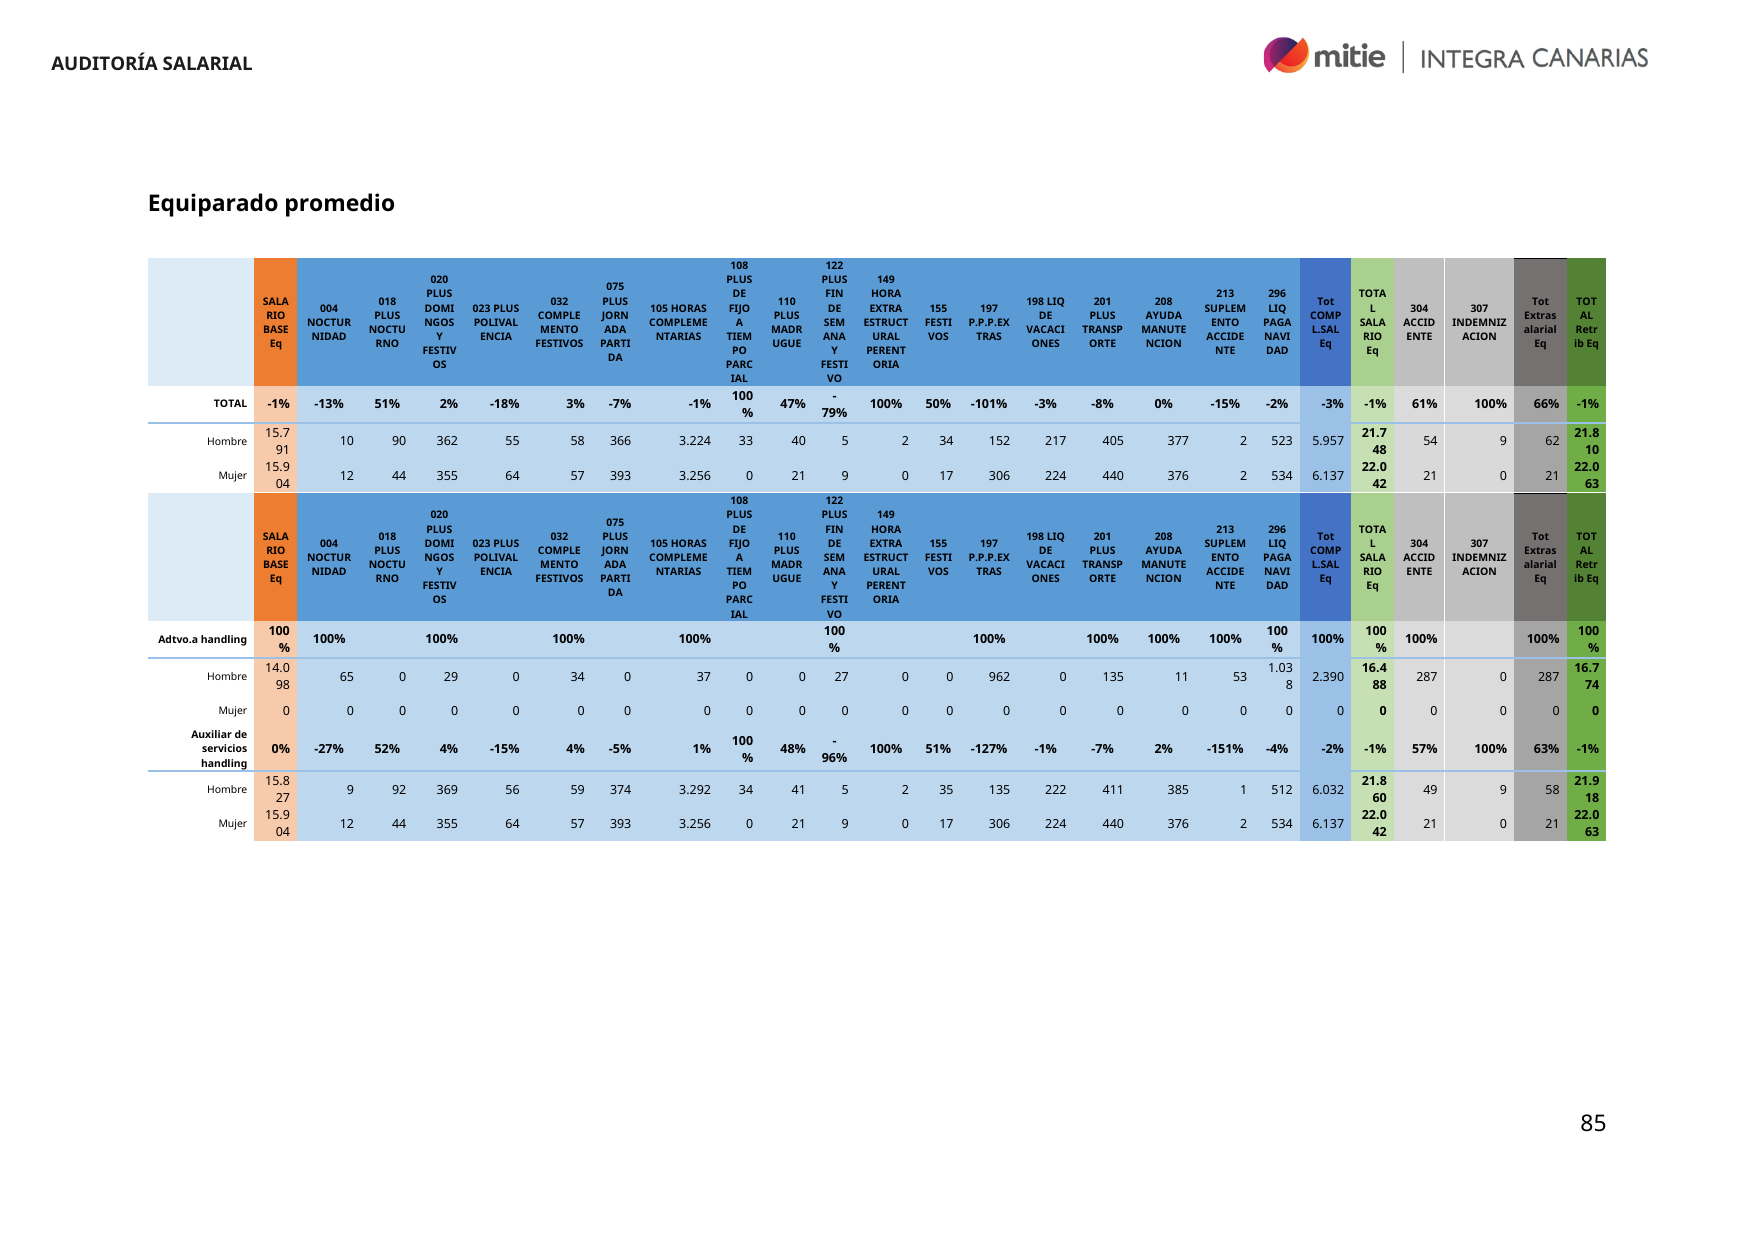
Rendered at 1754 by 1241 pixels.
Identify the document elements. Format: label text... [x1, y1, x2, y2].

table_cell 21.860 [1351, 772, 1394, 806]
table_cell 22.063 [1567, 458, 1606, 492]
table_cell 440 [1074, 806, 1131, 841]
table_cell -79% [813, 386, 856, 422]
table_cell 362 [413, 424, 465, 458]
table_cell 100% [1394, 621, 1444, 657]
table_cell 0 [465, 693, 527, 728]
table_cell 5.957 [1300, 424, 1351, 458]
table_cell 100% [718, 386, 760, 422]
table_cell SALARIO BASE Eq [254, 493, 297, 621]
table_cell Hombre [148, 659, 254, 693]
table_cell 355 [413, 806, 465, 841]
table_cell 0 [718, 659, 760, 693]
table_cell 224 [1017, 458, 1074, 492]
table_cell 10 [297, 424, 361, 458]
table_cell -7% [592, 386, 638, 422]
table_header 197 P.P.P.EXTRAS [961, 258, 1017, 386]
table_cell 44 [361, 458, 413, 492]
table_header TOTAL Retrib Eq [1567, 258, 1606, 386]
table_cell 0 [813, 693, 856, 728]
table_cell 385 [1131, 772, 1196, 806]
table_cell 152 [961, 424, 1017, 458]
table_cell 48% [760, 728, 813, 770]
table_cell 023 PLUS POLIVALENCIA [465, 493, 527, 621]
table_cell 0 [413, 693, 465, 728]
table_cell 0 [1254, 693, 1300, 728]
table_cell 51% [361, 386, 413, 422]
table_cell [916, 621, 961, 657]
table_cell -96% [813, 728, 856, 770]
table_cell 56 [465, 772, 527, 806]
table_cell 393 [592, 458, 638, 492]
table_cell 100% [1131, 621, 1196, 657]
table_cell 0 [1567, 693, 1606, 728]
table_cell 304 ACCIDENTE [1394, 493, 1444, 621]
table_cell -151% [1196, 728, 1254, 770]
table_cell 135 [1074, 659, 1131, 693]
table_cell 355 [413, 458, 465, 492]
table_cell 12 [297, 458, 361, 492]
table_header 213 SUPLEMENTO ACCIDENTE [1196, 258, 1254, 386]
table_cell 15.791 [254, 424, 297, 458]
table_header SALARIO BASE Eq [254, 258, 297, 386]
table_cell 155 FESTIVOS [916, 493, 961, 621]
table_header 018 PLUS NOCTURNO [361, 258, 413, 386]
table_cell 9 [297, 772, 361, 806]
table_cell 0 [916, 659, 961, 693]
table_cell 0 [1074, 693, 1131, 728]
table_cell 0 [760, 659, 813, 693]
table_cell 075 PLUS JORNADA PARTIDA [592, 493, 638, 621]
table_cell Hombre [148, 772, 254, 806]
table_cell 2 [1196, 806, 1254, 841]
table_cell Mujer [148, 458, 254, 492]
table_cell 100% [1445, 386, 1514, 422]
table_cell -3% [1017, 386, 1074, 422]
table_cell 100% [856, 386, 916, 422]
table_cell [856, 621, 916, 657]
table_cell 100% [297, 621, 361, 657]
table_cell 6.137 [1300, 806, 1351, 841]
table_header 108 PLUS DE FIJO A TIEMPO PARCIAL [718, 258, 760, 386]
table_cell [1445, 621, 1514, 657]
table_cell 9 [813, 458, 856, 492]
table_cell 5 [813, 772, 856, 806]
table_header 004 NOCTURNIDAD [297, 258, 361, 386]
table_cell 1 [1196, 772, 1254, 806]
table_cell 100% [638, 621, 718, 657]
table_cell 0 [718, 458, 760, 492]
table_header 032 COMPLEMENTO FESTIVOS [527, 258, 592, 386]
table_header 020 PLUS DOMINGOS Y FESTIVOS [413, 258, 465, 386]
table_cell 59 [527, 772, 592, 806]
table_cell 100% [813, 621, 856, 657]
table_cell 0 [1300, 693, 1351, 728]
table_cell 33 [718, 424, 760, 458]
table_cell 27 [813, 659, 856, 693]
table_cell 55 [465, 424, 527, 458]
table_cell 0 [961, 693, 1017, 728]
table_cell 16.488 [1351, 659, 1394, 693]
table_cell 307 INDEMNIZACION [1445, 493, 1514, 621]
table_cell 0% [1131, 386, 1196, 422]
table_cell -1% [1017, 728, 1074, 770]
table_cell 61% [1394, 386, 1444, 422]
table_cell 411 [1074, 772, 1131, 806]
table_cell 376 [1131, 806, 1196, 841]
table_cell 405 [1074, 424, 1131, 458]
table_cell 17 [916, 458, 961, 492]
table_header 149 HORA EXTRA ESTRUCTURAL PERENTORIA [856, 258, 916, 386]
table_cell 0 [297, 693, 361, 728]
table_cell 100% [1445, 728, 1514, 770]
table_cell 21 [1394, 806, 1444, 841]
table_cell 0 [1351, 693, 1394, 728]
table_header 208 AYUDA MANUTENCION [1131, 258, 1196, 386]
table_cell 0 [1196, 693, 1254, 728]
table_cell 366 [592, 424, 638, 458]
table_cell 16.774 [1567, 659, 1606, 693]
table_cell Auxiliar de servicios handling [148, 728, 254, 770]
table_cell 100% [961, 621, 1017, 657]
table_cell 92 [361, 772, 413, 806]
table_cell -8% [1074, 386, 1131, 422]
table_header 110 PLUS MADRUGUE [760, 258, 813, 386]
table_cell 9 [813, 806, 856, 841]
table_cell 032 COMPLEMENTO FESTIVOS [527, 493, 592, 621]
table_cell -13% [297, 386, 361, 422]
table_cell 15.904 [254, 806, 297, 841]
table_cell 393 [592, 806, 638, 841]
table_cell 34 [527, 659, 592, 693]
table_header 198 LIQ DE VACACIONES [1017, 258, 1074, 386]
table_cell 0 [1514, 693, 1567, 728]
table_cell 34 [916, 424, 961, 458]
table_cell 100% [527, 621, 592, 657]
table_cell 40 [760, 424, 813, 458]
table_cell 37 [638, 659, 718, 693]
table_cell 197 P.P.P.EXTRAS [961, 493, 1017, 621]
table_cell 57 [527, 806, 592, 841]
table_cell 149 HORA EXTRA ESTRUCTURAL PERENTORIA [856, 493, 916, 621]
table_cell 534 [1254, 806, 1300, 841]
table_cell TOTAL [148, 386, 254, 422]
table_cell 3.256 [638, 458, 718, 492]
table_cell 12 [297, 806, 361, 841]
table_cell 53 [1196, 659, 1254, 693]
table_cell 15.827 [254, 772, 297, 806]
table_cell 9 [1445, 772, 1514, 806]
table_cell 3.224 [638, 424, 718, 458]
table_cell -15% [465, 728, 527, 770]
table_cell 50% [916, 386, 961, 422]
table_cell [718, 621, 760, 657]
table_header 105 HORAS COMPLEMENTARIAS [638, 258, 718, 386]
table_cell 22.063 [1567, 806, 1606, 841]
table_cell 52% [361, 728, 413, 770]
table_cell 512 [1254, 772, 1300, 806]
table_cell 21 [1514, 458, 1567, 492]
table_cell Hombre [148, 424, 254, 458]
table_cell 377 [1131, 424, 1196, 458]
table_cell 100% [1254, 621, 1300, 657]
table_cell [465, 621, 527, 657]
table_cell 0 [1017, 693, 1074, 728]
table_cell 6.137 [1300, 458, 1351, 492]
table_cell 208 AYUDA MANUTENCION [1131, 493, 1196, 621]
table_cell 14.098 [254, 659, 297, 693]
table_cell 9 [1445, 424, 1514, 458]
table_cell 287 [1514, 659, 1567, 693]
table_cell -15% [1196, 386, 1254, 422]
table_cell 1% [638, 728, 718, 770]
table_cell 21.810 [1567, 424, 1606, 458]
table_cell 0 [1017, 659, 1074, 693]
table_cell 21 [760, 806, 813, 841]
table_cell 15.904 [254, 458, 297, 492]
table_cell 100% [1351, 621, 1394, 657]
table_cell 66% [1514, 386, 1567, 422]
table_cell 287 [1394, 659, 1444, 693]
table_header 307 INDEMNIZACION [1445, 258, 1514, 386]
text Equiparado promedio [148, 186, 1606, 218]
table_cell 3.292 [638, 772, 718, 806]
table_cell 0 [856, 693, 916, 728]
table_header 155 FESTIVOS [916, 258, 961, 386]
table_header 304 ACCIDENTE [1394, 258, 1444, 386]
table_cell 962 [961, 659, 1017, 693]
table_cell 2.390 [1300, 659, 1351, 693]
table_cell 51% [916, 728, 961, 770]
table_cell 35 [916, 772, 961, 806]
table_cell 224 [1017, 806, 1074, 841]
table_cell -18% [465, 386, 527, 422]
table_cell 2% [413, 386, 465, 422]
table_cell 21 [1514, 806, 1567, 841]
table_cell 0 [718, 693, 760, 728]
table_cell 100% [856, 728, 916, 770]
table_cell 0 [361, 693, 413, 728]
table_cell 0 [856, 659, 916, 693]
table_cell 0 [527, 693, 592, 728]
table_header 023 PLUS POLIVALENCIA [465, 258, 527, 386]
table_cell 110 PLUS MADRUGUE [760, 493, 813, 621]
table_cell 47% [760, 386, 813, 422]
table_cell -1% [638, 386, 718, 422]
table_cell 0 [718, 806, 760, 841]
table_cell 34 [718, 772, 760, 806]
table_cell 2 [856, 772, 916, 806]
table_header Tot Extrasalarial Eq [1514, 259, 1567, 386]
table_header 075 PLUS JORNADA PARTIDA [592, 258, 638, 386]
table_cell 0 [465, 659, 527, 693]
table_cell 004 NOCTURNIDAD [297, 493, 361, 621]
table_cell -2% [1300, 728, 1351, 770]
table_cell 21.918 [1567, 772, 1606, 806]
table_cell Mujer [148, 806, 254, 841]
table_cell -7% [1074, 728, 1131, 770]
table_cell Mujer [148, 693, 254, 728]
table_cell Adtvo.a handling [148, 621, 254, 657]
table_cell Tot Extrasalarial Eq [1514, 494, 1567, 621]
table_header [148, 258, 254, 386]
table_cell 0 [592, 659, 638, 693]
table_cell 108 PLUS DE FIJO A TIEMPO PARCIAL [718, 493, 760, 621]
table_cell 29 [413, 659, 465, 693]
table_cell 3% [527, 386, 592, 422]
table_cell 105 HORAS COMPLEMENTARIAS [638, 493, 718, 621]
table_cell Tot COMPL.SAL Eq [1300, 493, 1351, 621]
table_cell 100% [718, 728, 760, 770]
table_cell 217 [1017, 424, 1074, 458]
table_cell 62 [1514, 424, 1567, 458]
table_cell 64 [465, 806, 527, 841]
table_cell 0 [856, 458, 916, 492]
table_cell 0 [1445, 659, 1514, 693]
table_cell 6.032 [1300, 772, 1351, 806]
table_cell 523 [1254, 424, 1300, 458]
table_cell 201 PLUS TRANSPORTE [1074, 493, 1131, 621]
table_cell 198 LIQ DE VACACIONES [1017, 493, 1074, 621]
table_header Tot COMPL.SAL Eq [1300, 258, 1351, 386]
table_cell -101% [961, 386, 1017, 422]
table_cell -27% [297, 728, 361, 770]
table_cell 100% [1514, 621, 1567, 657]
table_cell 100% [413, 621, 465, 657]
table_cell 369 [413, 772, 465, 806]
table_cell 0 [592, 693, 638, 728]
table_cell 0% [254, 728, 297, 770]
table_cell [592, 621, 638, 657]
table_cell 21 [1394, 458, 1444, 492]
table_cell 0 [1445, 458, 1514, 492]
table_cell -3% [1300, 386, 1351, 422]
table_cell 100% [1300, 621, 1351, 657]
table_cell 17 [916, 806, 961, 841]
table_cell 135 [961, 772, 1017, 806]
table_header TOTAL SALARIO Eq [1351, 258, 1394, 386]
table_cell 11 [1131, 659, 1196, 693]
table_cell 100% [1074, 621, 1131, 657]
table_cell 4% [527, 728, 592, 770]
table_header 122 PLUS FIN DE SEMANA Y FESTIVO [813, 258, 856, 386]
table_cell TOTAL SALARIO Eq [1351, 493, 1394, 621]
table_cell 376 [1131, 458, 1196, 492]
table_cell TOTAL Retrib Eq [1567, 493, 1606, 621]
table_cell 44 [361, 806, 413, 841]
table_header 296 LIQ PAGA NAVIDAD [1254, 258, 1300, 386]
table_cell 306 [961, 458, 1017, 492]
table_cell 63% [1514, 728, 1567, 770]
table_cell 122 PLUS FIN DE SEMANA Y FESTIVO [813, 493, 856, 621]
table_cell 4% [413, 728, 465, 770]
table_cell 222 [1017, 772, 1074, 806]
table_cell 2% [1131, 728, 1196, 770]
table_cell 100% [1196, 621, 1254, 657]
table_cell 0 [916, 693, 961, 728]
table_cell [1017, 621, 1074, 657]
table_cell -127% [961, 728, 1017, 770]
table_cell -1% [1351, 728, 1394, 770]
table_cell 2 [1196, 424, 1254, 458]
table_cell 65 [297, 659, 361, 693]
table_cell 0 [856, 806, 916, 841]
table_cell [361, 621, 413, 657]
table_cell 306 [961, 806, 1017, 841]
table_cell 0 [361, 659, 413, 693]
table_cell 57 [527, 458, 592, 492]
table_cell 22.042 [1351, 806, 1394, 841]
table_cell -4% [1254, 728, 1300, 770]
table_cell 58 [527, 424, 592, 458]
table_cell 0 [1445, 693, 1514, 728]
table_cell 58 [1514, 772, 1567, 806]
table_cell 64 [465, 458, 527, 492]
table_cell 440 [1074, 458, 1131, 492]
table_cell 296 LIQ PAGA NAVIDAD [1254, 493, 1300, 621]
table_cell -1% [1567, 728, 1606, 770]
table_cell 374 [592, 772, 638, 806]
table_cell 41 [760, 772, 813, 806]
table_cell 1.038 [1254, 659, 1300, 693]
table_cell [760, 621, 813, 657]
table_cell 49 [1394, 772, 1444, 806]
table_cell -2% [1254, 386, 1300, 422]
table_cell -5% [592, 728, 638, 770]
table_cell 90 [361, 424, 413, 458]
table_cell 57% [1394, 728, 1444, 770]
table_cell 0 [254, 693, 297, 728]
table_cell 5 [813, 424, 856, 458]
table_cell 54 [1394, 424, 1444, 458]
table_cell 0 [1131, 693, 1196, 728]
table_cell 0 [638, 693, 718, 728]
table_cell 21.748 [1351, 424, 1394, 458]
table_cell 21 [760, 458, 813, 492]
table_cell 100% [254, 621, 297, 657]
table_header 201 PLUS TRANSPORTE [1074, 258, 1131, 386]
table_cell 534 [1254, 458, 1300, 492]
table_cell 0 [760, 693, 813, 728]
table_cell 018 PLUS NOCTURNO [361, 493, 413, 621]
table_cell -1% [1567, 386, 1606, 422]
table_cell 2 [1196, 458, 1254, 492]
table_cell [148, 493, 254, 621]
table_cell 22.042 [1351, 458, 1394, 492]
table_cell -1% [254, 386, 297, 422]
table_cell 0 [1445, 806, 1514, 841]
table_cell 020 PLUS DOMINGOS Y FESTIVOS [413, 493, 465, 621]
table_cell 0 [1394, 693, 1444, 728]
table_cell 213 SUPLEMENTO ACCIDENTE [1196, 493, 1254, 621]
table_cell -1% [1351, 386, 1394, 422]
table_cell 3.256 [638, 806, 718, 841]
table_cell 100% [1567, 621, 1606, 657]
table_cell 2 [856, 424, 916, 458]
